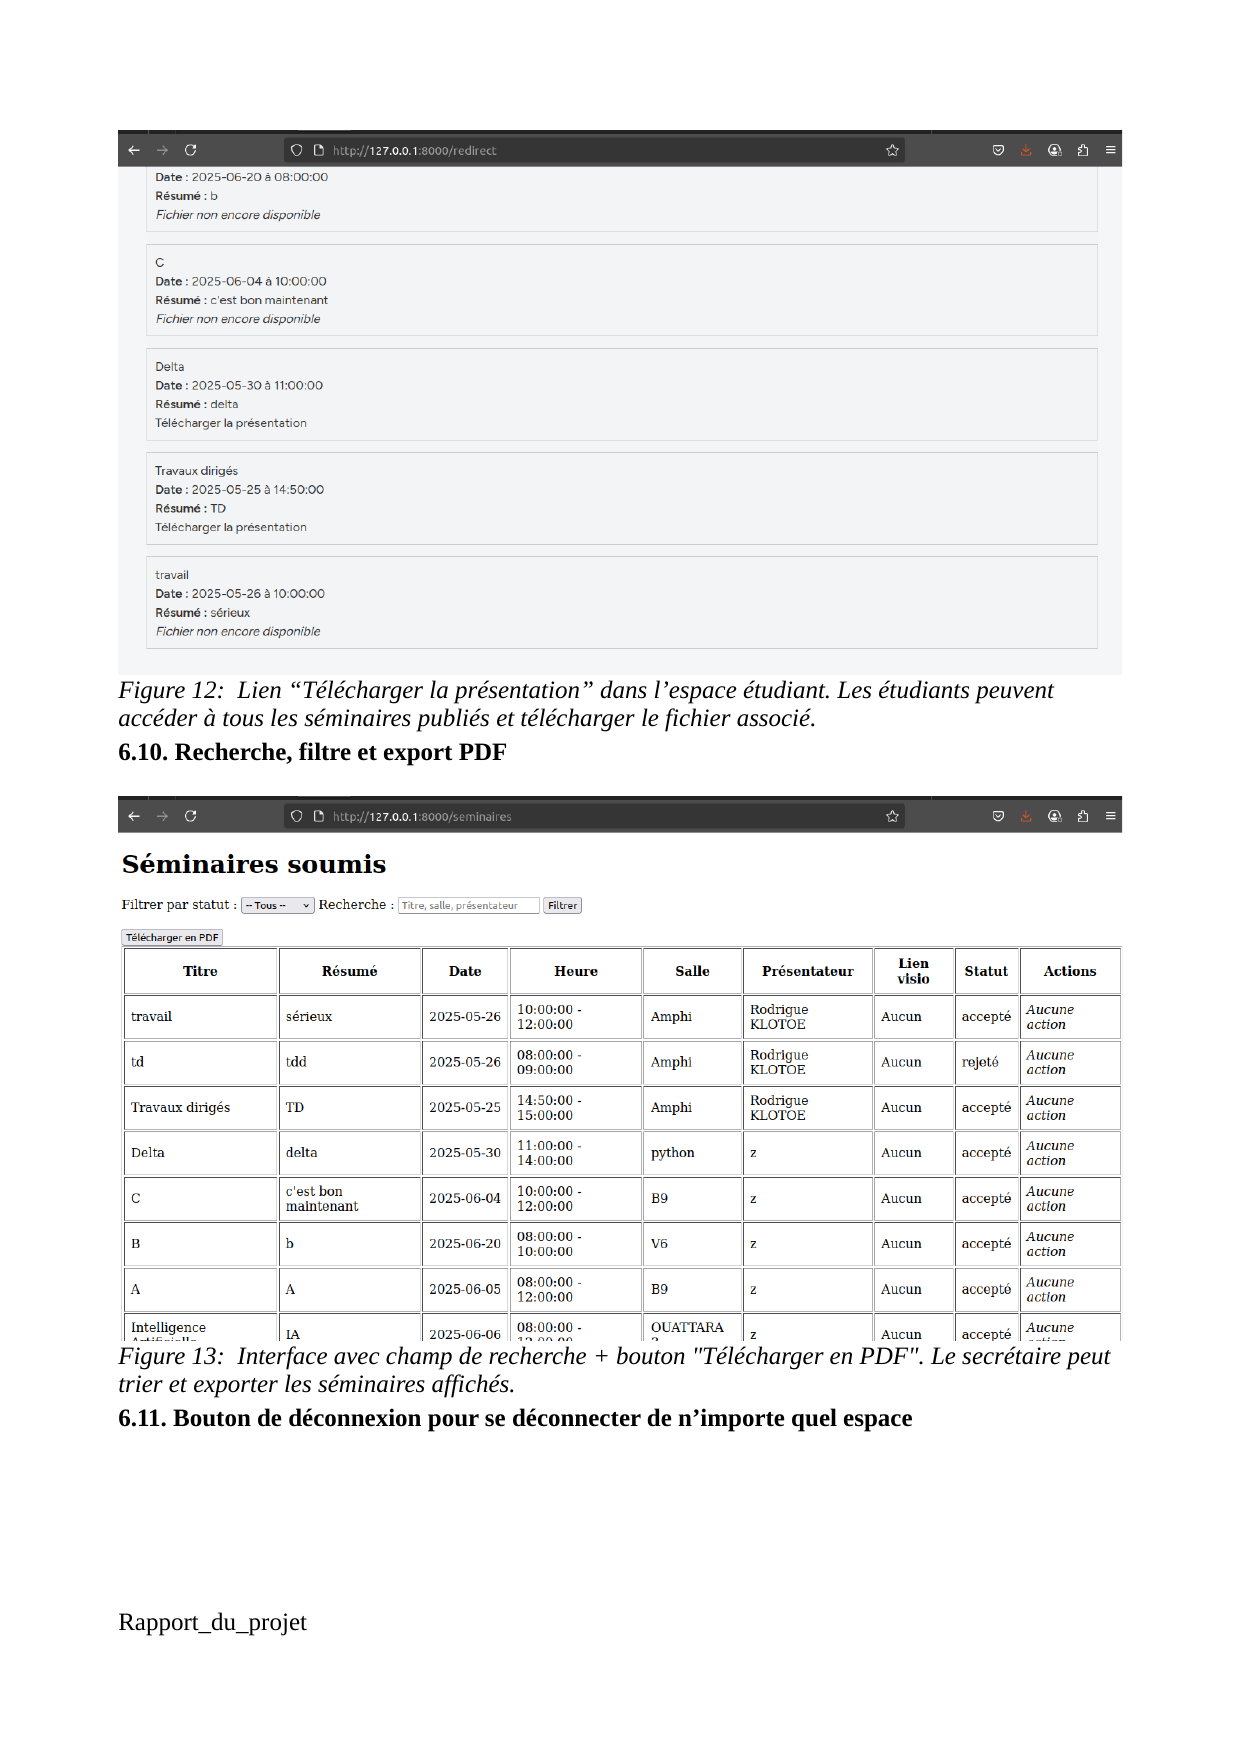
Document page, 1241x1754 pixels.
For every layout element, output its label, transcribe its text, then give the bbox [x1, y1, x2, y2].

text 6.10. Recherche, filtre et export PDF [118, 732, 1122, 765]
picture [118, 130, 1123, 675]
text Figure 12: Lien “Télécharger la présentation” dans l’espace étudiant. Les étudiants peuvent accéder à tous les séminaires publiés et télécharger le fichier associé. [118, 675, 1122, 732]
text [118, 118, 1122, 130]
text 6.11. Bouton de déconnexion pour se déconnecter de n’importe quel espace [118, 1398, 1122, 1431]
text Figure 13: Interface avec champ de recherche + bouton "Télécharger en PDF". Le secrétaire peut trier et exporter les séminaires affichés. [118, 1341, 1122, 1398]
text [118, 784, 1122, 796]
picture [118, 796, 1123, 1341]
